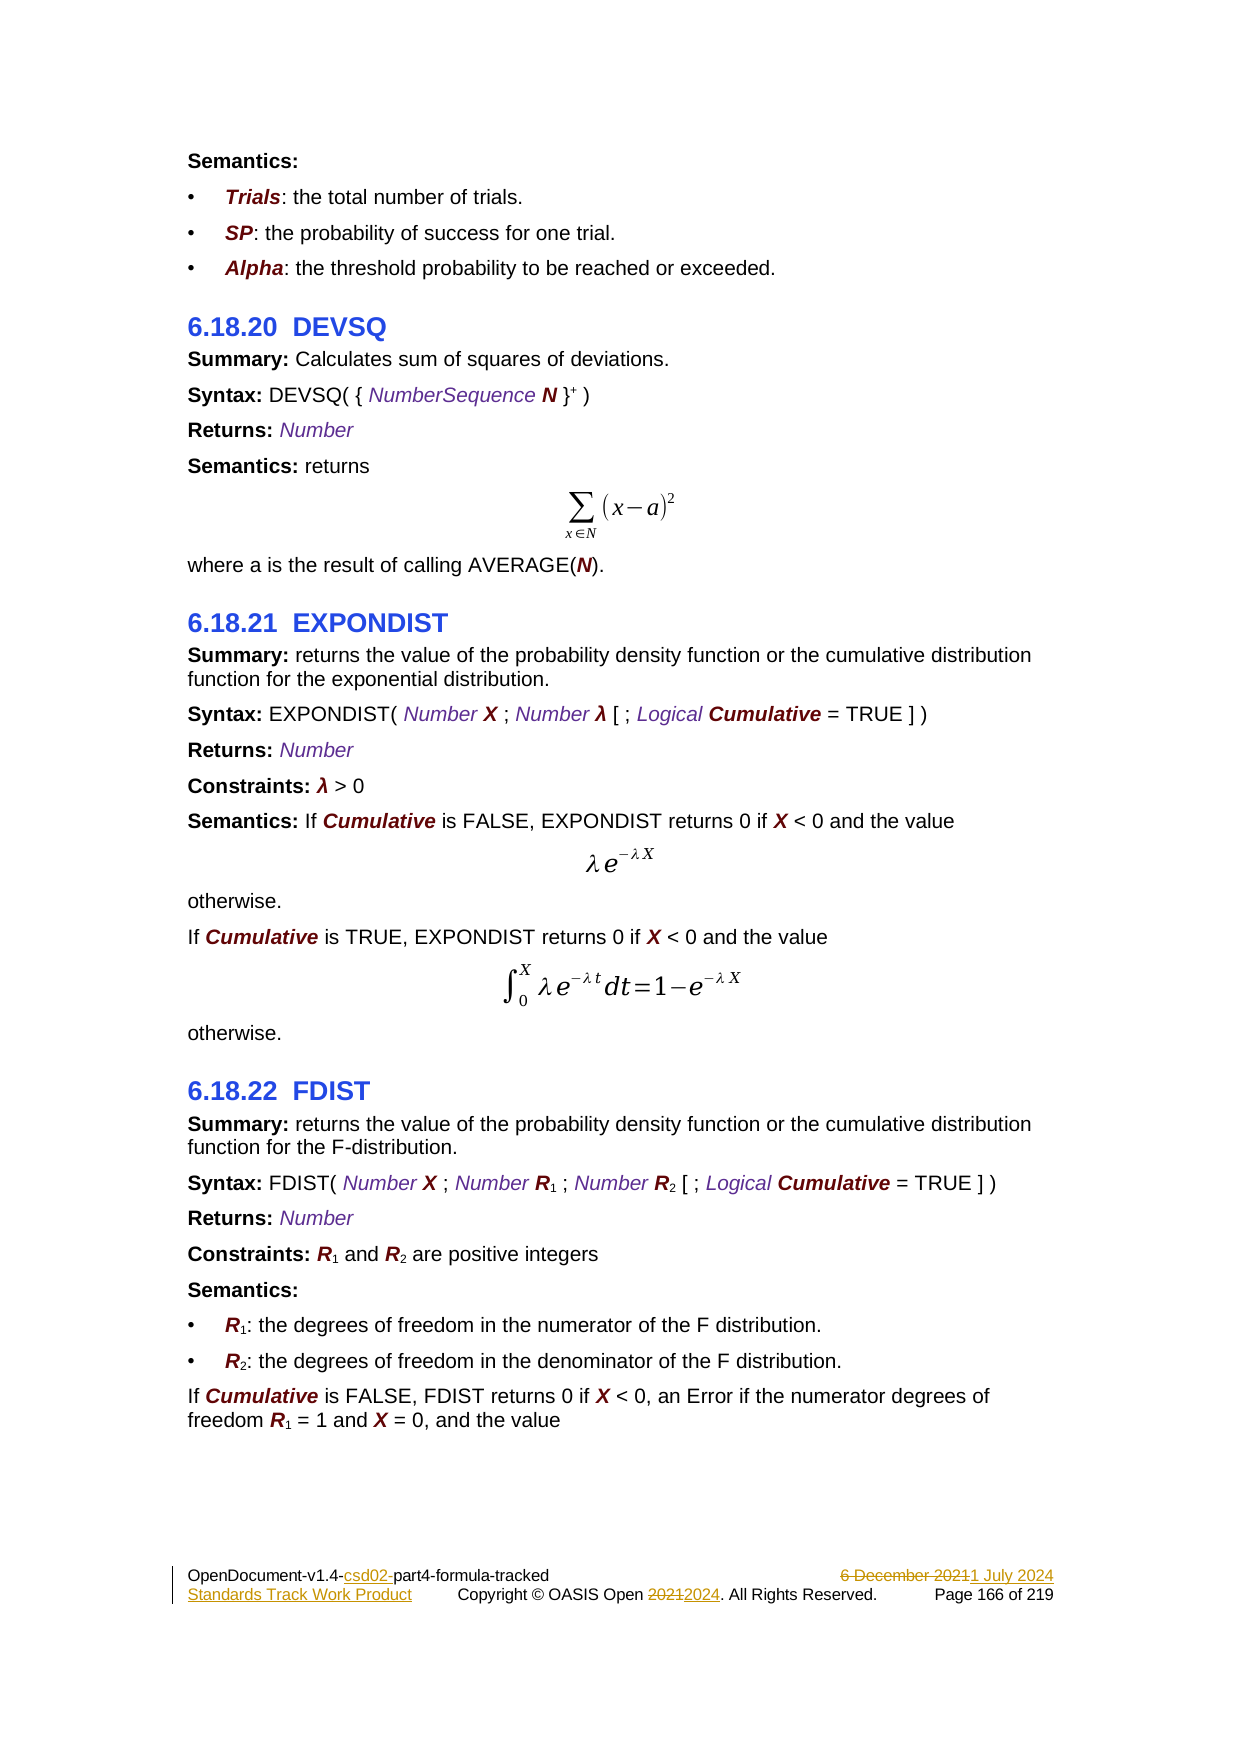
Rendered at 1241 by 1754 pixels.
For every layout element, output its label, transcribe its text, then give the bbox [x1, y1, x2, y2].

subtitle FDIST [187, 1076, 1053, 1106]
text Syntax: FDIST( Number X ; Number R1 ; Number R2 [ ; Logical Cumulative = TRUE ] ) [187, 1171, 1053, 1195]
text Semantics: If Cumulative is FALSE, EXPONDIST returns 0 if X < 0 and the value [187, 810, 1053, 833]
text If Cumulative is TRUE, EXPONDIST returns 0 if X < 0 and the value [187, 926, 1053, 949]
list SP: the probability of success for one trial. [187, 221, 1053, 245]
text Semantics: returns [187, 454, 1053, 478]
text otherwise. [187, 1021, 1053, 1045]
list Alpha: the threshold probability to be reached or exceeded. [187, 257, 1053, 280]
text Returns: Number [187, 419, 1053, 442]
text Summary: returns the value of the probability density function or the cumulative distribution function for the F-distribution. [187, 1112, 1053, 1159]
subtitle DEVSQ [187, 311, 1053, 341]
text otherwise. [187, 890, 1053, 913]
subtitle EXPONDIST [187, 608, 1053, 638]
list R2: the degrees of freedom in the denominator of the F distribution. [187, 1349, 1053, 1373]
text Returns: Number [187, 738, 1053, 762]
text Constraints: R1 and R2 are positive integers [187, 1242, 1053, 1266]
text Syntax: EXPONDIST( Number X ; Number λ [ ; Logical Cumulative = TRUE ] ) [187, 703, 1053, 726]
text Summary: returns the value of the probability density function or the cumulative distribution function for the exponential distribution. [187, 644, 1053, 691]
text Constraints: λ > 0 [187, 774, 1053, 798]
list Trials: the total number of trials. [187, 186, 1053, 209]
text Syntax: DEVSQ( { NumberSequence N }+ ) [187, 383, 1053, 407]
text Returns: Number [187, 1207, 1053, 1230]
text Summary: Calculates sum of squares of deviations. [187, 347, 1053, 371]
text where a is the result of calling AVERAGE(N). [187, 553, 1053, 577]
text Semantics: [187, 150, 1053, 173]
list R1: the degrees of freedom in the numerator of the F distribution. [187, 1314, 1053, 1337]
text If Cumulative is FALSE, FDIST returns 0 if X < 0, an Error if the numerator degrees of freedom R1 = 1 and X = 0, and the value [187, 1385, 1053, 1432]
text Semantics: [187, 1278, 1053, 1302]
